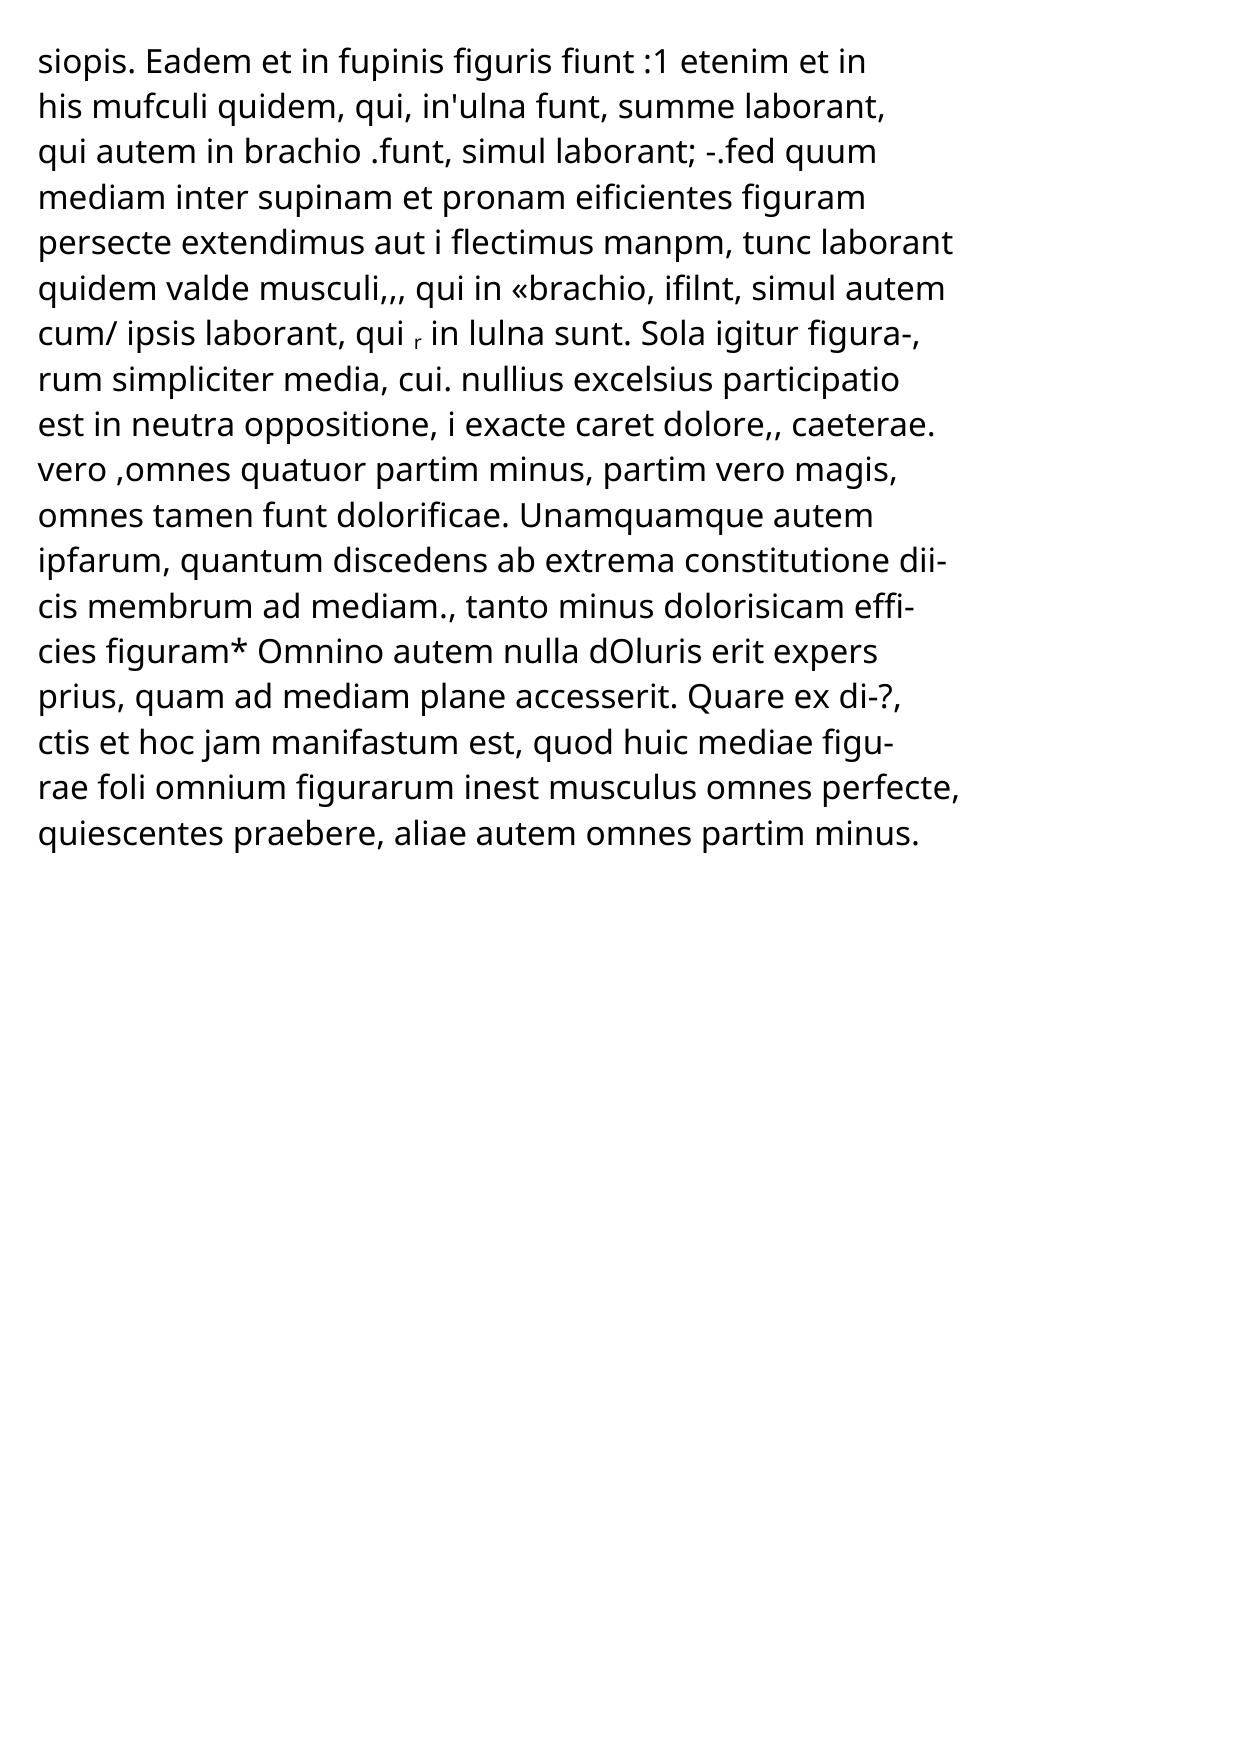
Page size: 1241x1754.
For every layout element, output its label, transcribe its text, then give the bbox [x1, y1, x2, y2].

text siopis. Eadem et in fupinis figuris fiunt :1 etenim et in his mufculi quidem, qui, in'ulna funt, summe laborant, qui autem in brachio .funt, simul laborant; -.fed quum mediam inter supinam et pronam eificientes figuram persecte extendimus aut i flectimus manpm, tunc laborant quidem valde musculi,,, qui in «brachio, ifilnt, simul autem cum/ ipsis laborant, qui r in lulna sunt. Sola igitur figura-, rum simpliciter media, cui. nullius excelsius participatio est in neutra oppositione, i exacte caret dolore,, caeterae. vero ,omnes quatuor partim minus, partim vero magis, omnes tamen funt dolorificae. Unamquamque autem ipfarum, quantum discedens ab extrema constitutione dii- cis membrum ad mediam., tanto minus dolorisicam effi- cies figuram* Omnino autem nulla dOluris erit expers prius, quam ad mediam plane accesserit. Quare ex di-?, ctis et hoc jam manifastum est, quod huic mediae figu- rae foli omnium figurarum inest musculus omnes perfecte, quiescentes praebere, aliae autem omnes partim minus. [37, 37, 1203, 855]
